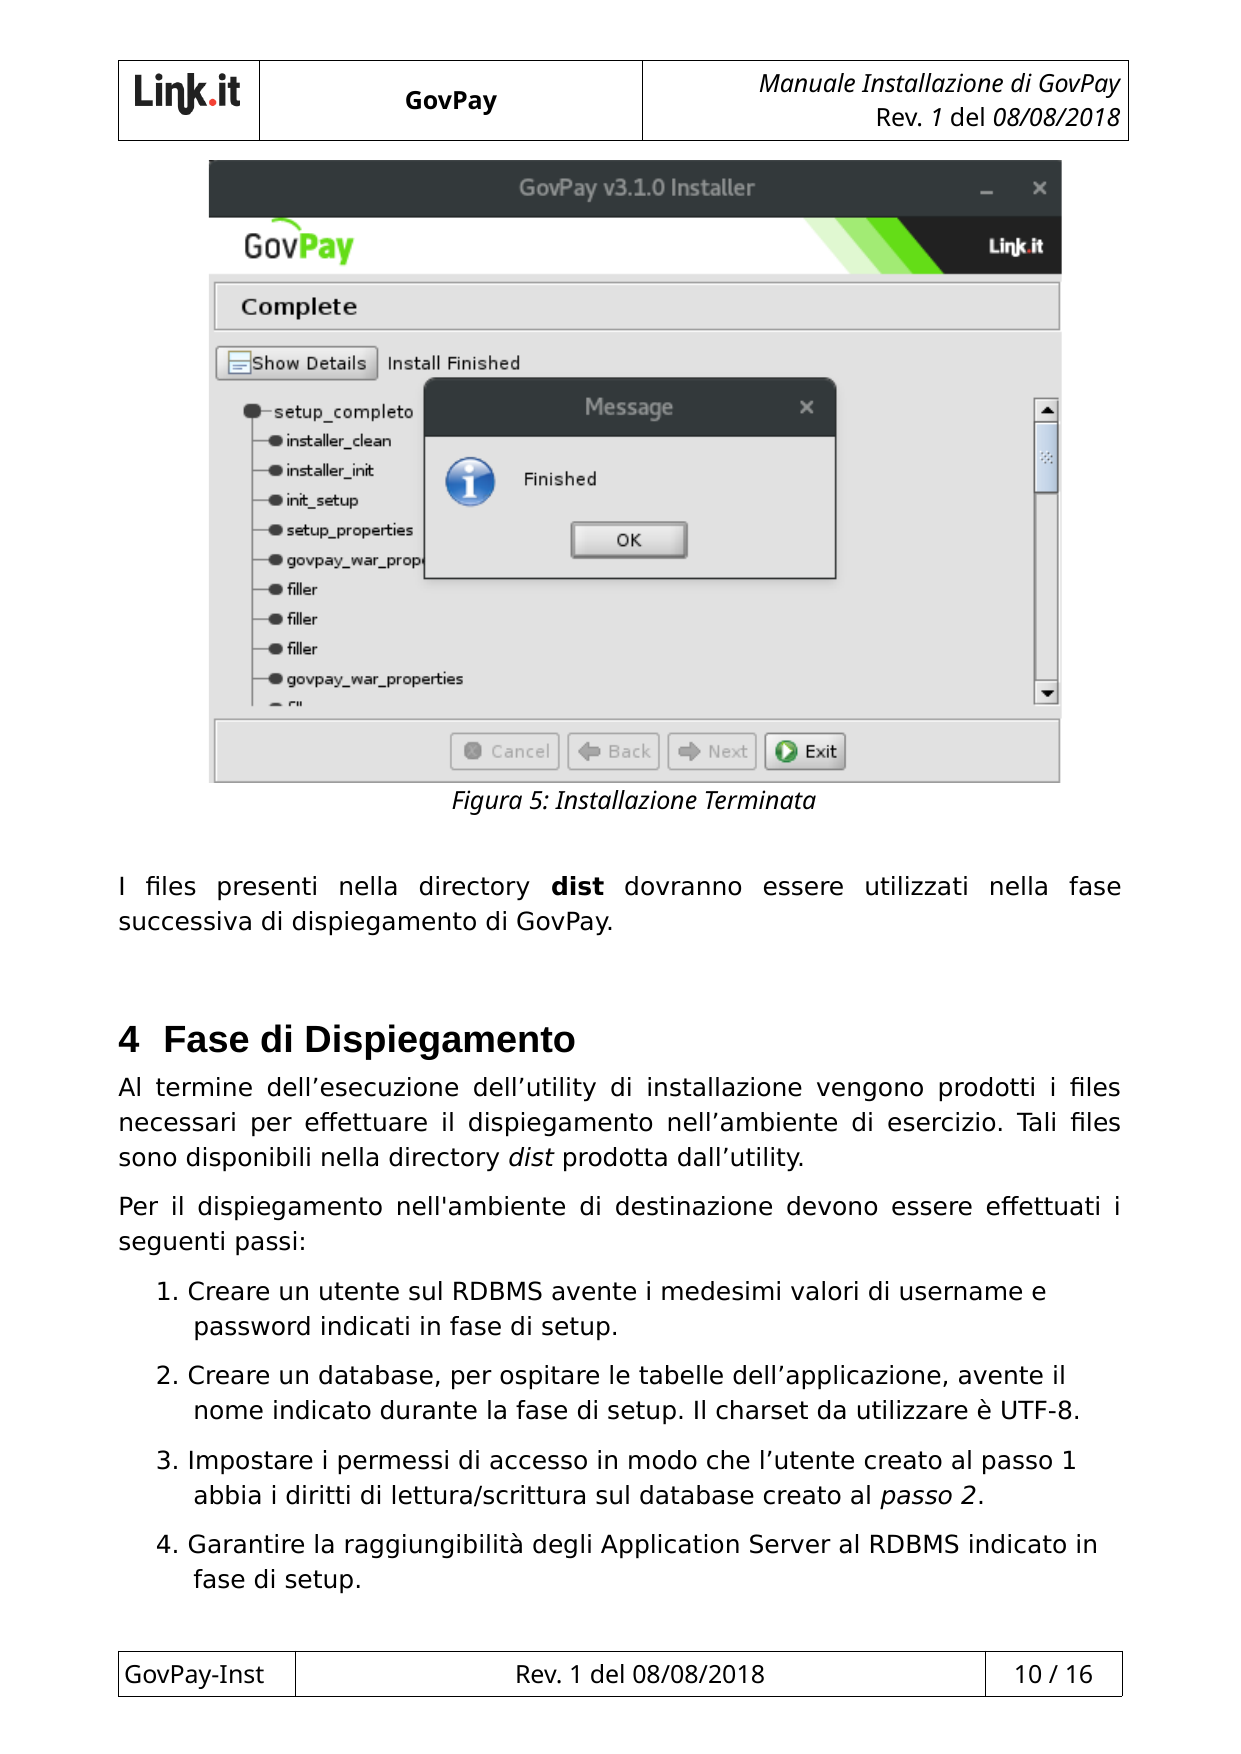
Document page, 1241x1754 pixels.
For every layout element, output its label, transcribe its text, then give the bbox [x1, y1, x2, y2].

text Figura 5: Installazione Terminata [193, 783, 1077, 817]
text Al termine dell’esecuzione dell’utility di installazione vengono prodotti i files necessari per effettuare il dispiegamento nell’ambiente di esercizio. Tali files sono disponibili nella directory dist prodotta dall’utility. [118, 1073, 1122, 1172]
text I files presenti nella directory dist dovranno essere utilizzati nella fase successiva di dispiegamento di GovPay. [118, 872, 1122, 936]
subtitle Fase di Dispiegamento [118, 1017, 1122, 1060]
list Creare un database, per ospitare le tabelle dell’applicazione, avente il nome indicato durante la fase di setup. Il charset da utilizzare è UTF-8. [156, 1362, 1122, 1426]
text Per il dispiegamento nell'ambiente di destinazione devono essere effettuati i seguenti passi: [118, 1192, 1122, 1257]
picture [208, 160, 1062, 783]
list Garantire la raggiungibilità degli Application Server al RDBMS indicato in fase di setup. [156, 1531, 1122, 1595]
list Impostare i permessi di accesso in modo che l’utente creato al passo 1 abbia i diritti di lettura/scrittura sul database creato al passo 2. [156, 1446, 1122, 1510]
picture [123, 65, 254, 119]
list Creare un utente sul RDBMS avente i medesimi valori di username e password indicati in fase di setup. [156, 1277, 1122, 1341]
